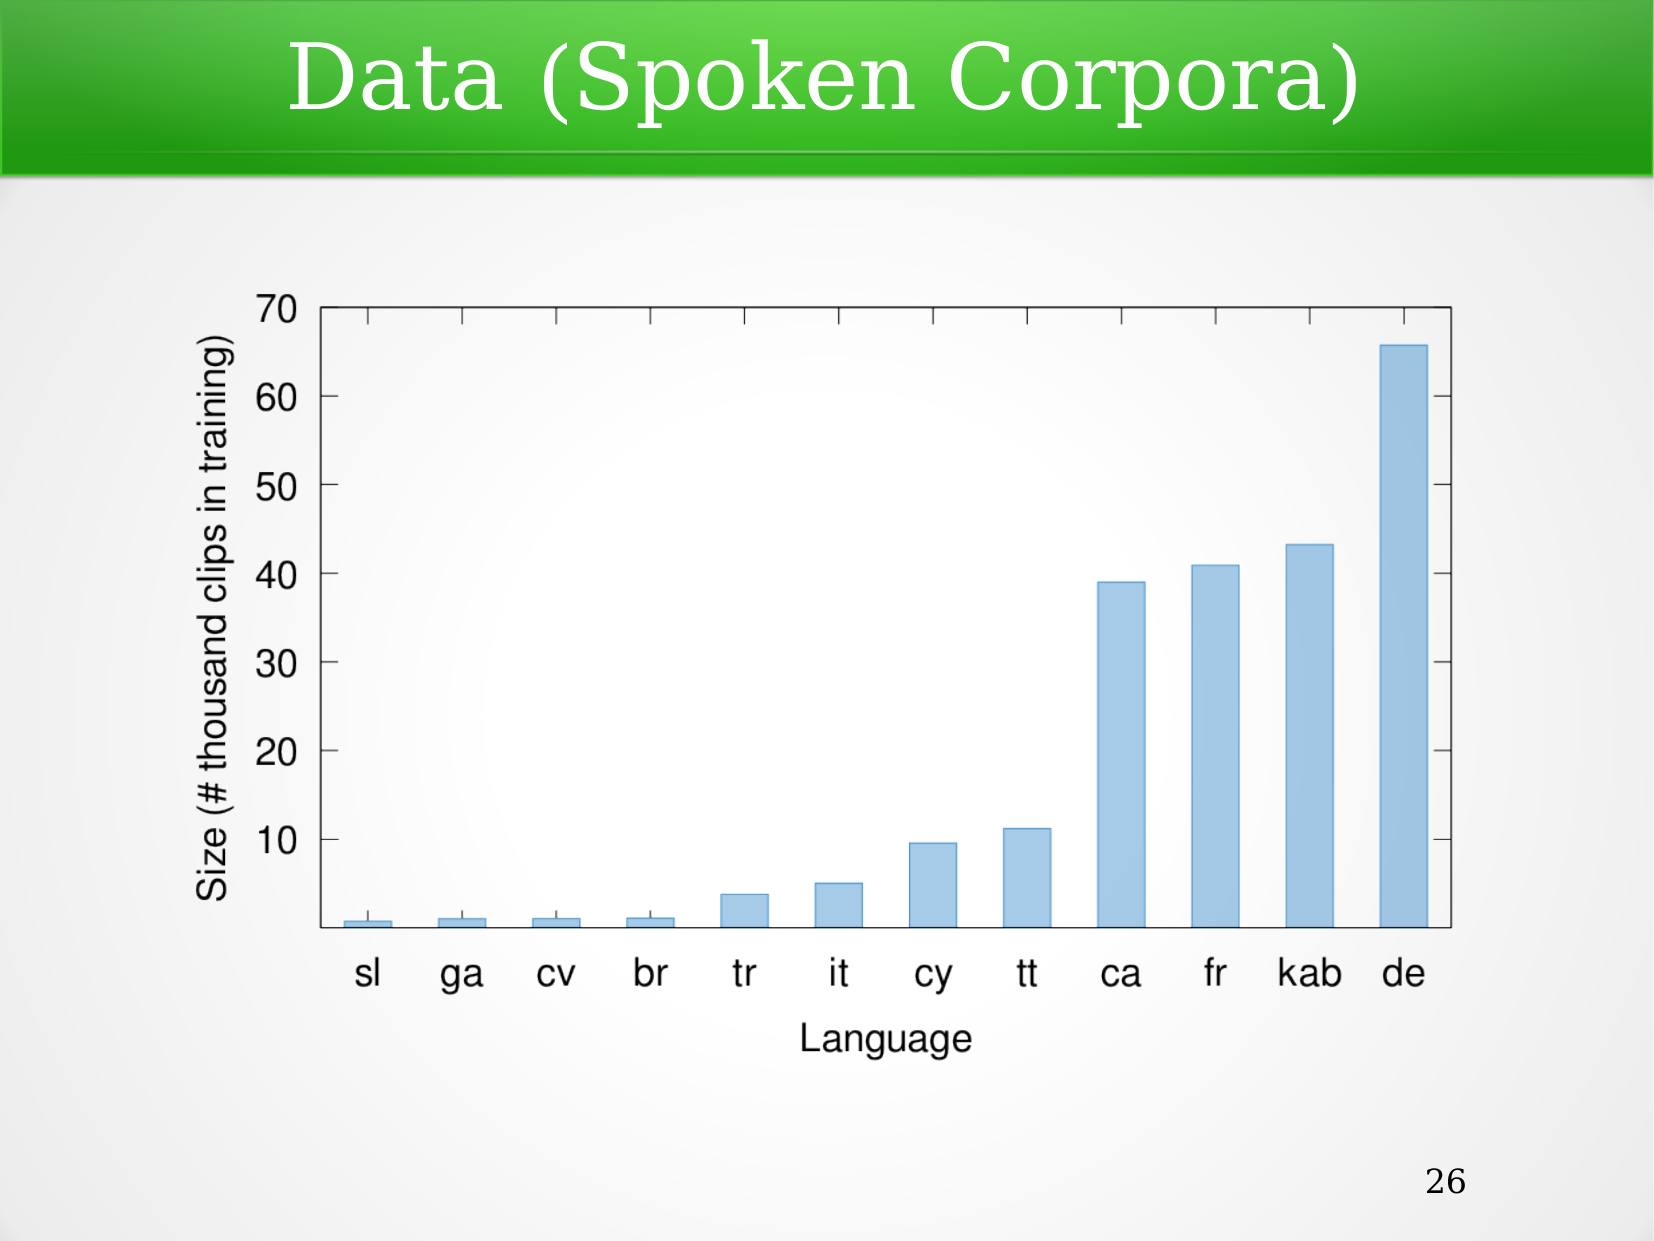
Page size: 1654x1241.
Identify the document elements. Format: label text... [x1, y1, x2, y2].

title Data (Spoken Corpora) [82, 11, 1571, 154]
picture [0, 0, 1654, 1241]
